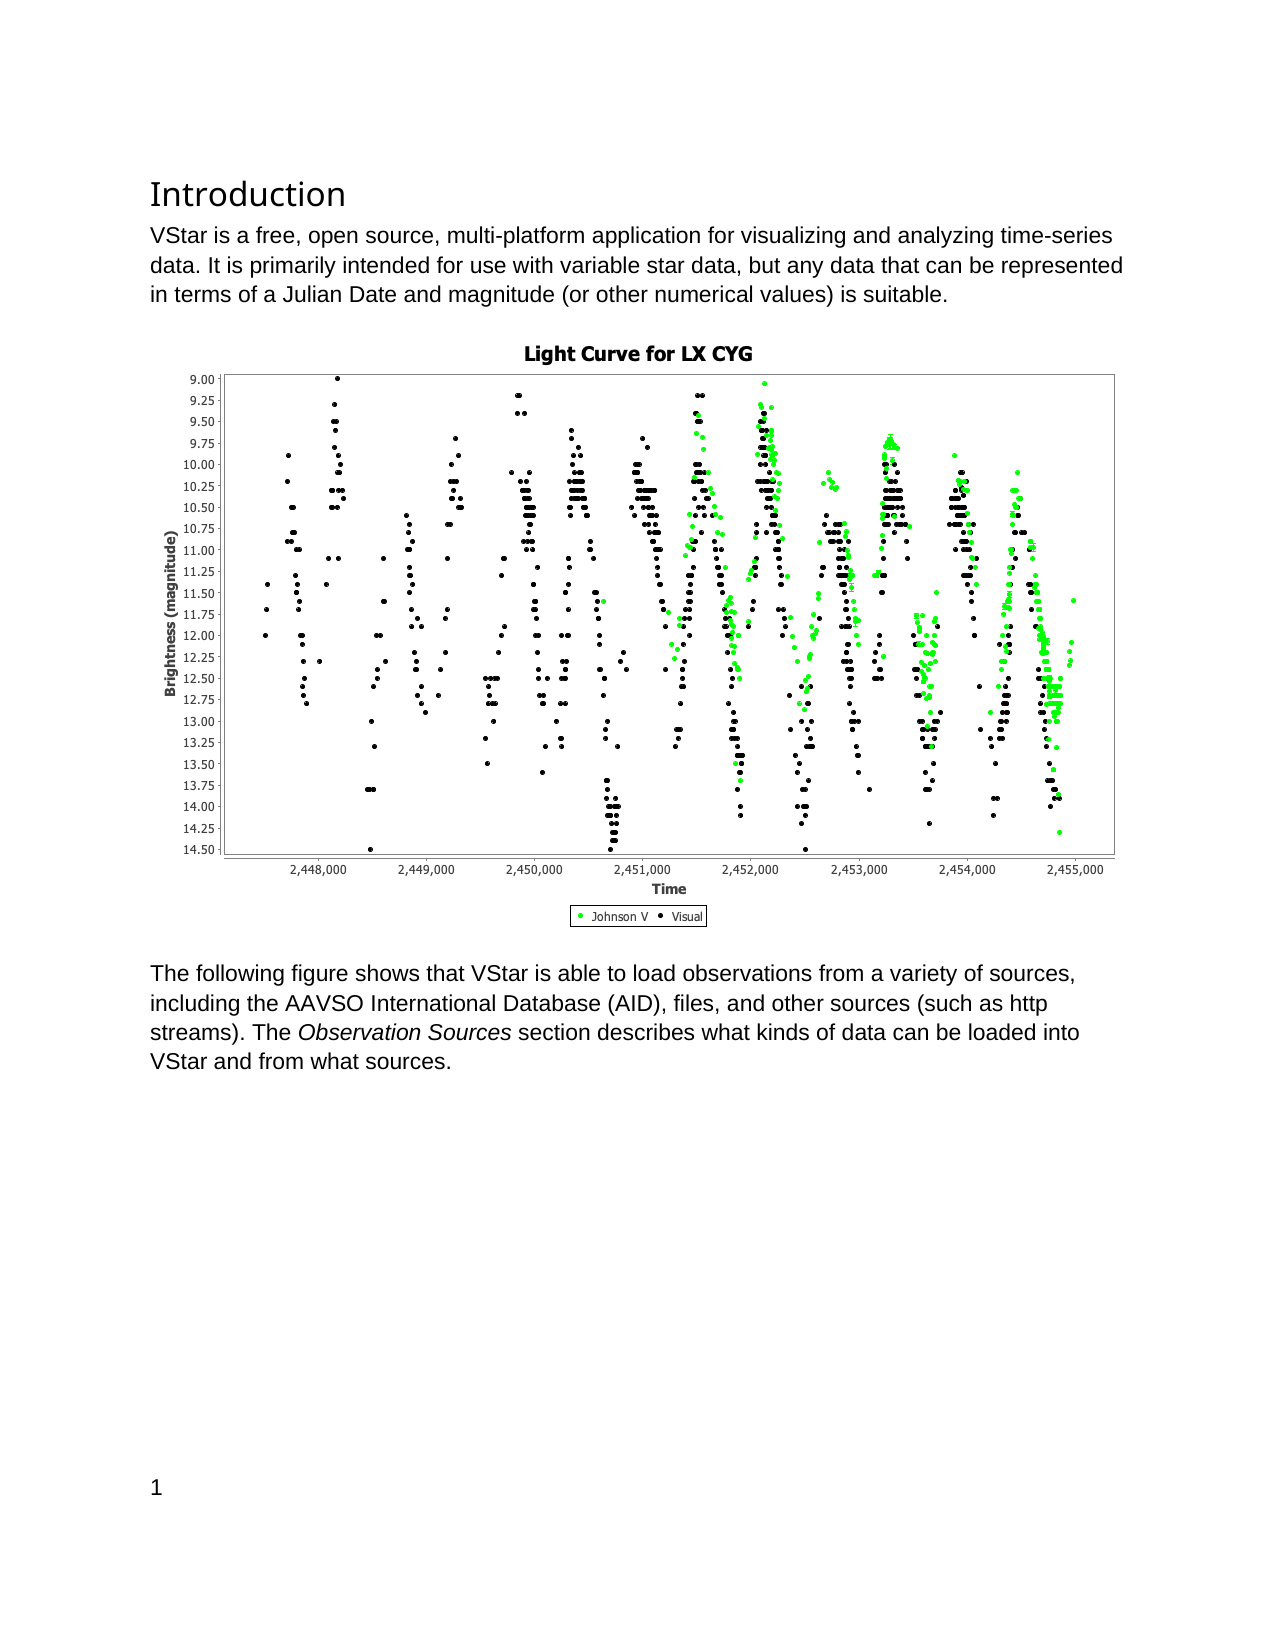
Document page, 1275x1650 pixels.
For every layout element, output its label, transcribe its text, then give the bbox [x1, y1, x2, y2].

subtitle Introduction [150, 171, 1125, 216]
picture [150, 340, 1125, 928]
text VStar is a free, open source, multi-platform application for visualizing and analyzing time-series data. It is primarily intended for use with variable star data, but any data that can be represented in terms of a Julian Date and magnitude (or other numerical values) is suitable. [150, 223, 1125, 307]
text The following figure shows that VStar is able to load observations from a variety of sources, including the AAVSO International Database (AID), files, and other sources (such as http streams). The Observation Sources section describes what kinds of data can be loaded into VStar and from what sources. [150, 961, 1125, 1075]
